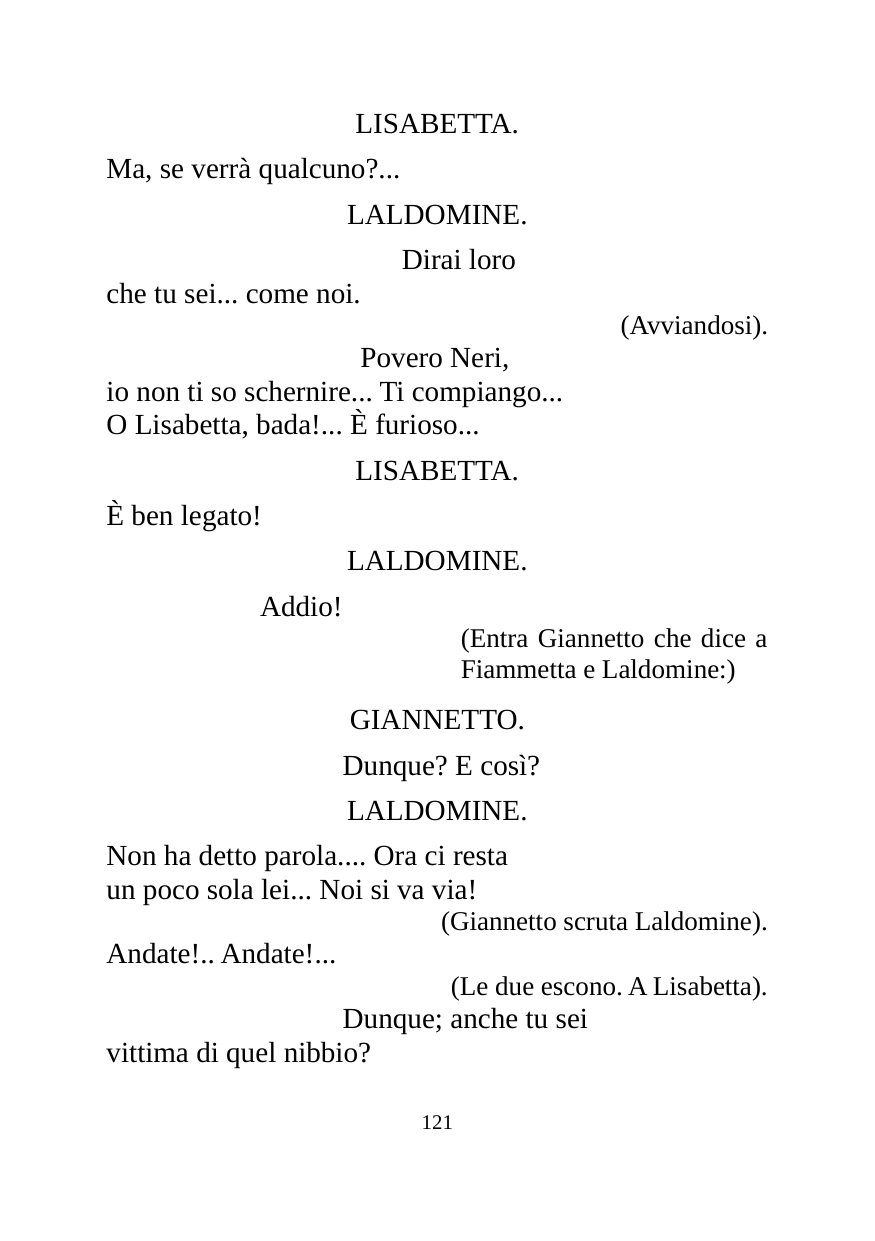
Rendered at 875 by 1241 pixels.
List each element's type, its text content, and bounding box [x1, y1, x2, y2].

text Ma, se verrà qualcuno?... [106, 152, 768, 185]
text Dirai loro che tu sei... come noi. [106, 242, 768, 309]
text LISABETTA. [106, 453, 768, 486]
text Andate!.. Andate!... [106, 936, 768, 970]
text LISABETTA. [106, 106, 768, 140]
text (Entra Giannetto che dice a Fiammetta e Laldomine:) [461, 622, 768, 684]
text Addio! [106, 589, 768, 622]
text LALDOMINE. [106, 793, 768, 826]
text Dunque? E così? [106, 748, 768, 781]
text LALDOMINE. [106, 543, 768, 577]
text È ben legato! [106, 498, 768, 532]
text Non ha detto parola.... Ora ci resta un poco sola lei... Noi si va via! [106, 838, 768, 905]
text (Le due escono. A Lisabetta). [77, 970, 768, 1001]
text Dunque; anche tu sei vittima di quel nibbio? [106, 1001, 768, 1068]
text LALDOMINE. [106, 197, 768, 230]
text Povero Neri, io non ti so schernire... Ti compiango... O Lisabetta, bada!... È furioso... [106, 340, 768, 441]
text (Giannetto scruta Laldomine). [77, 905, 768, 936]
text (Avviandosi). [77, 309, 768, 340]
text GIANNETTO. [106, 702, 768, 736]
